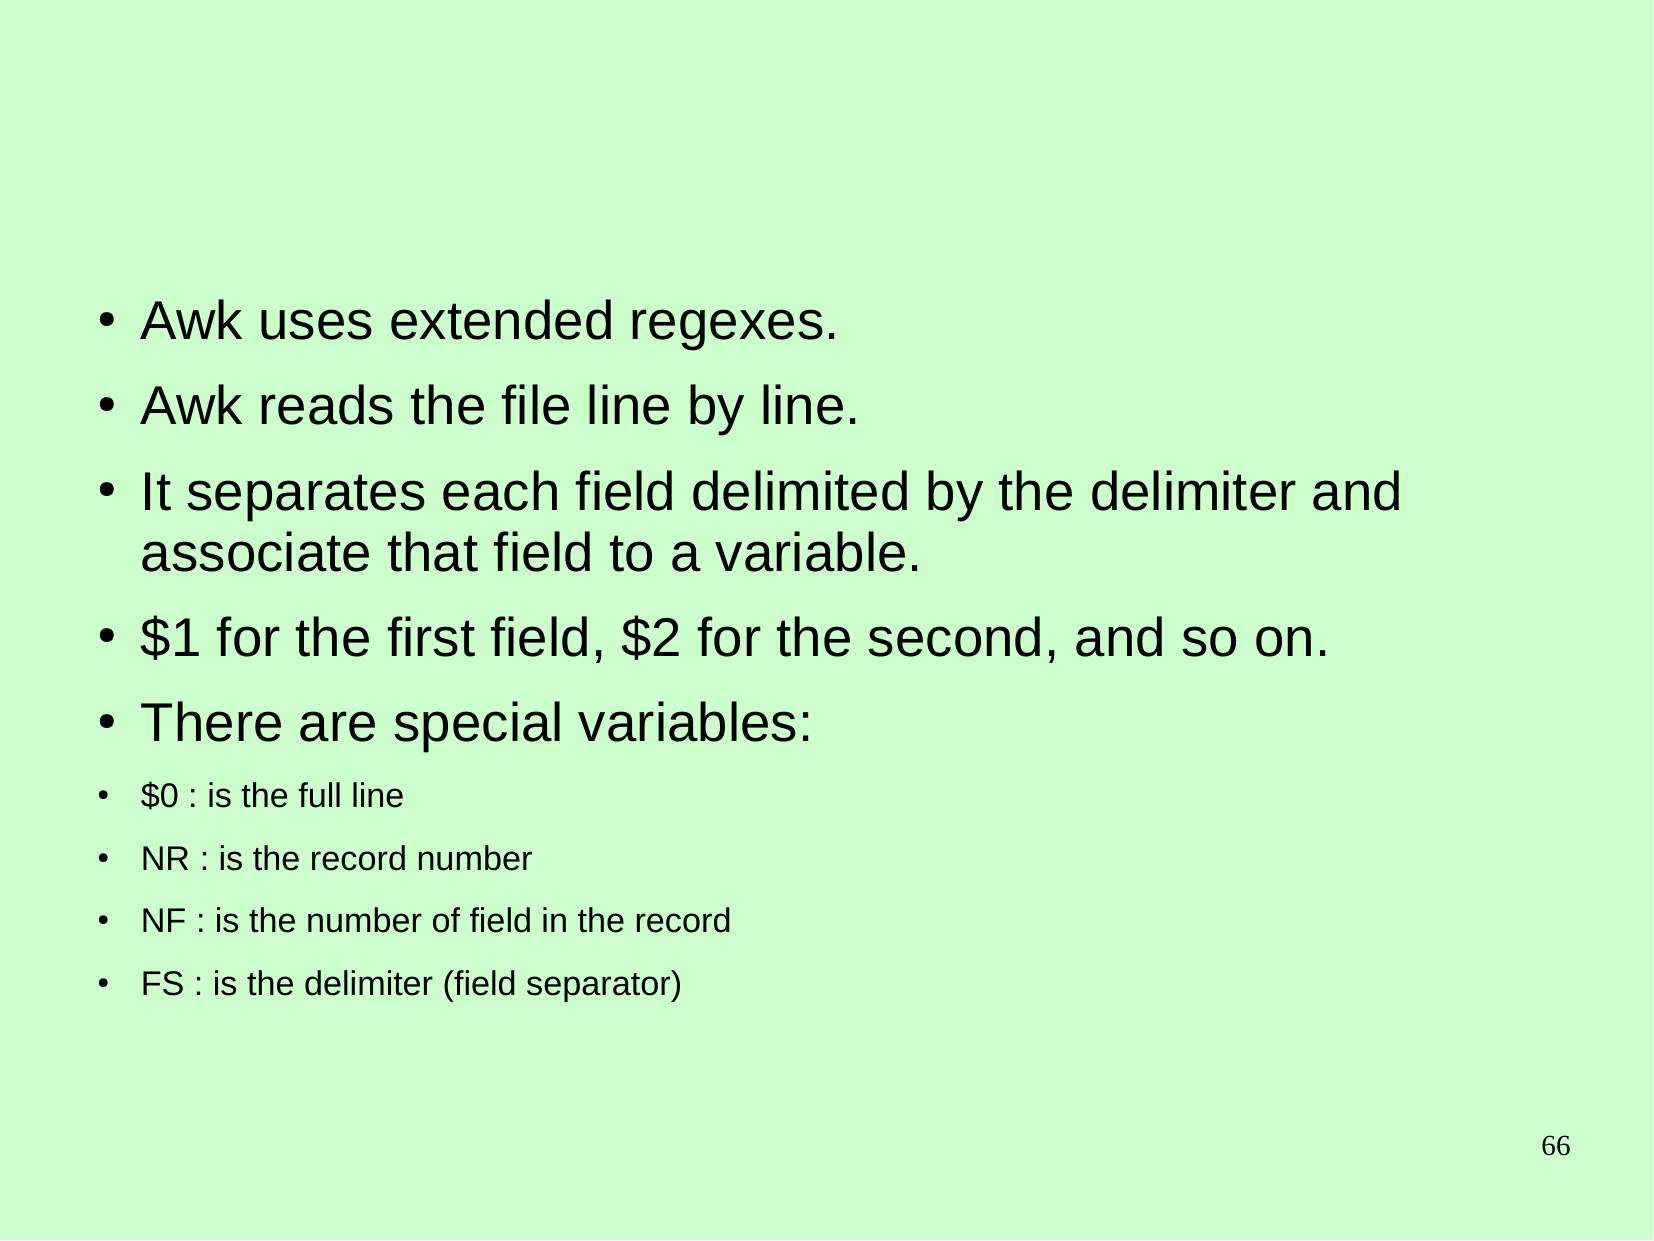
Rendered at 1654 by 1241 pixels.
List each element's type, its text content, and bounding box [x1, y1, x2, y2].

list Awk uses extended regexes. Awk reads the file line by line. It separates each field delimited by the delimiter and associate that field to a variable. $1 for the first field, $2 for the second, and so on. There are special variables: $0 : is the full line NR : is the record number NF : is the number of field in the record FS : is the delimiter (field separator) [82, 290, 1571, 1010]
